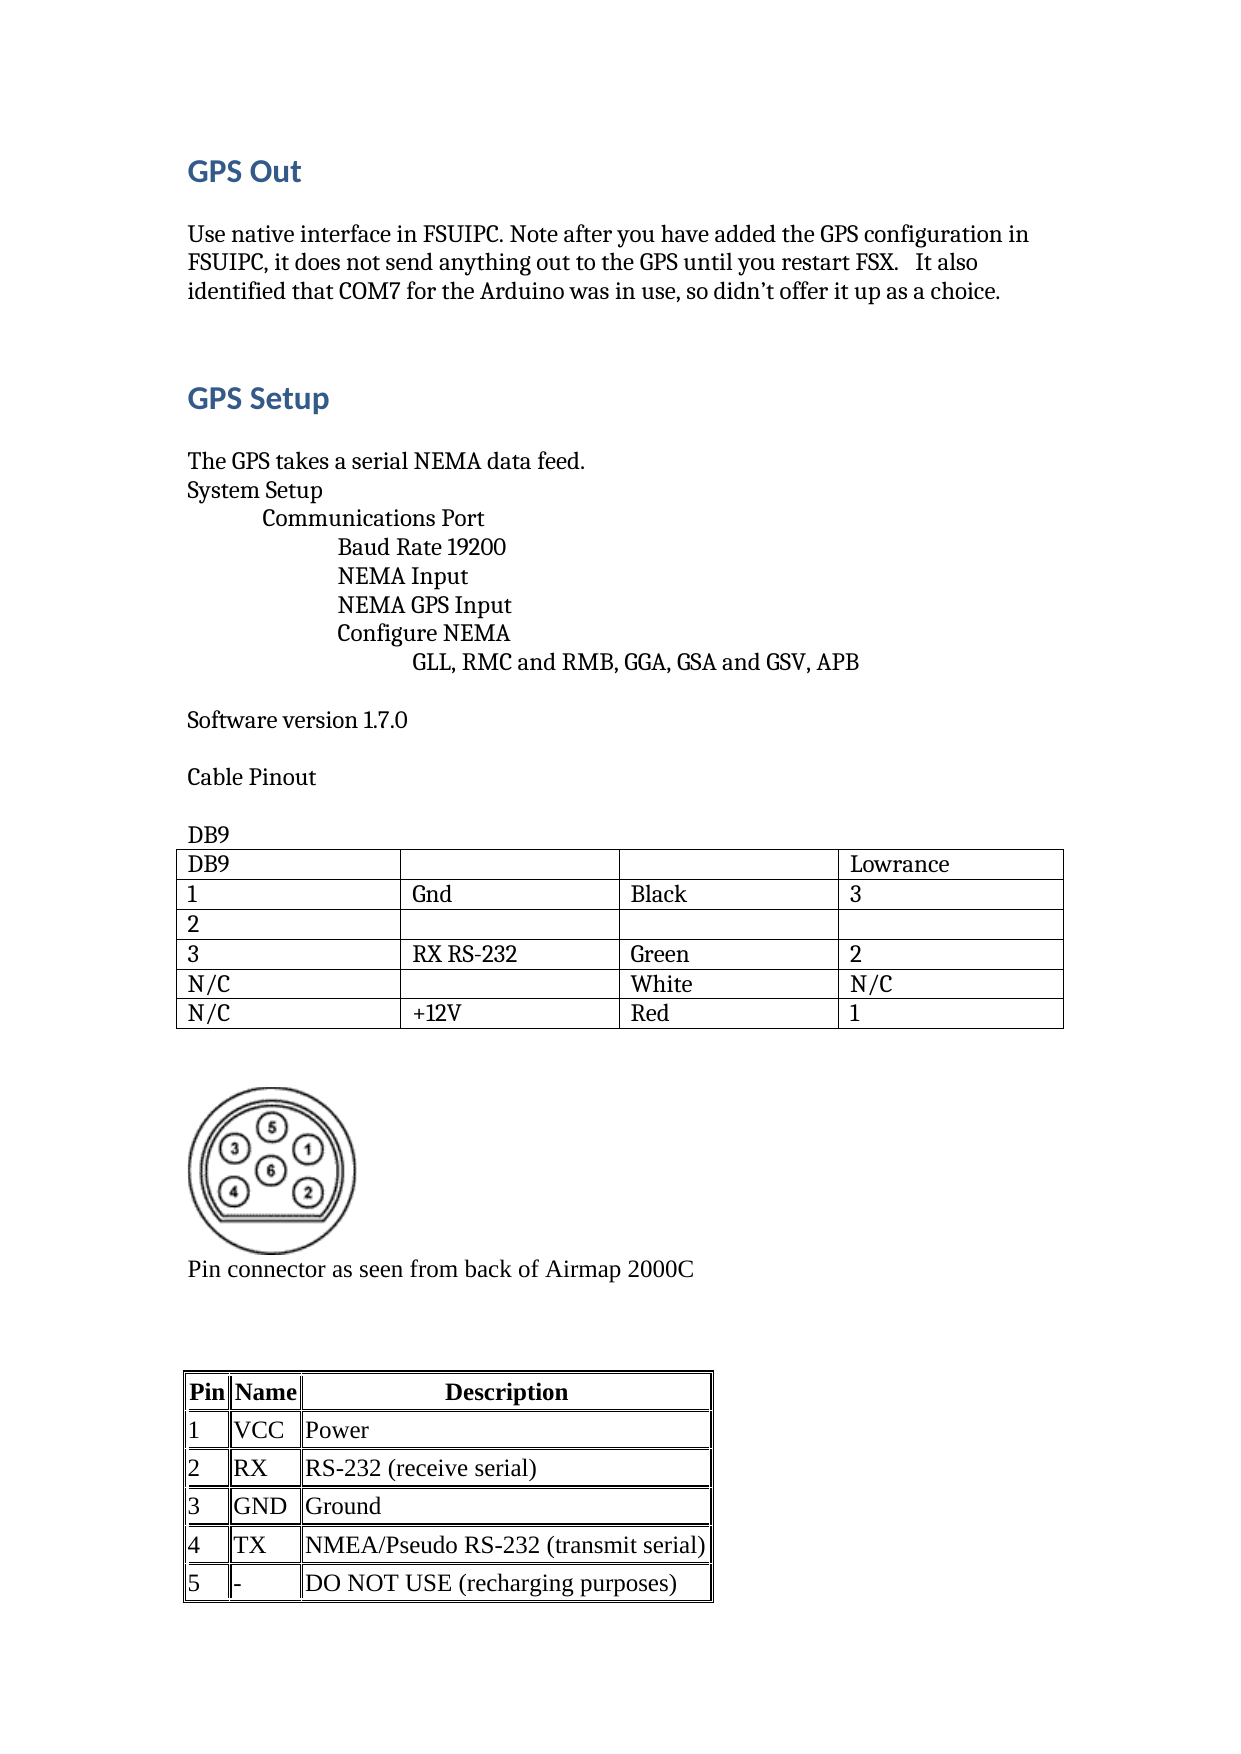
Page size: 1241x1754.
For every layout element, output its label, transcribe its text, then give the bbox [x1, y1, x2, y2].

table_cell N/C [177, 999, 400, 1028]
table_cell GND [232, 1489, 300, 1523]
table_cell 5 [184, 1562, 230, 1600]
table_cell [839, 910, 1063, 939]
table_cell White [620, 970, 838, 998]
table_header Description [302, 1374, 710, 1409]
table_cell [401, 910, 619, 939]
table_cell 2 [177, 910, 400, 939]
table_header Lowrance [839, 850, 1063, 879]
table_header DB9 [177, 850, 400, 879]
subtitle GPS Out [187, 150, 1053, 191]
table_cell 1 [839, 999, 1063, 1028]
table_cell 1 [184, 1409, 230, 1447]
table_cell RX [232, 1450, 300, 1485]
table_cell RX RS-232 [401, 940, 619, 968]
table_cell [401, 970, 619, 998]
table_cell 2 [839, 940, 1063, 968]
subtitle GPS Setup [187, 377, 1053, 418]
text NEMA Input [187, 562, 1053, 591]
table_header Name [230, 1374, 302, 1409]
table_header [401, 850, 619, 879]
table_cell N/C [177, 970, 400, 998]
text The GPS takes a serial NEMA data feed. [187, 447, 1053, 476]
table_cell RS-232 (receive serial) [302, 1447, 712, 1485]
table_cell Power [302, 1409, 712, 1447]
text Baud Rate 19200 [187, 533, 1053, 562]
table_cell Black [620, 880, 838, 909]
text NEMA GPS Input [187, 591, 1053, 619]
table_cell N/C [839, 970, 1063, 998]
text System Setup [187, 476, 1053, 504]
table_cell Ground [303, 1485, 711, 1523]
text DB9 [187, 821, 1053, 849]
table_cell 3 [177, 940, 400, 968]
table_cell +12V [401, 999, 619, 1028]
text Communications Port [187, 504, 1053, 533]
table_cell DO NOT USE (recharging purposes) [302, 1562, 712, 1600]
table_cell 3 [186, 1485, 228, 1523]
table_cell 2 [184, 1447, 230, 1485]
table_cell - [230, 1565, 302, 1600]
table_cell 3 [839, 880, 1063, 909]
table_cell Gnd [401, 880, 619, 909]
text Configure NEMA [187, 619, 1053, 648]
text Use native interface in FSUIPC. Note after you have added the GPS configuration in FSUIPC, it does not send anything out to the GPS until you restart FSX. It also identified that COM7 for the Arduino was in use, so didn’t offer it up as a choice. [187, 219, 1053, 306]
text Cable Pinout [187, 763, 1053, 792]
table_cell Red [620, 999, 838, 1028]
picture [187, 1087, 357, 1255]
table_header [620, 850, 838, 879]
text Software version 1.7.0 [187, 706, 1053, 734]
table_cell 4 [186, 1523, 228, 1562]
table_cell NMEA/Pseudo RS-232 (transmit serial) [303, 1523, 711, 1562]
table_cell [620, 910, 838, 939]
text Pin connector as seen from back of Airmap 2000C [187, 1255, 1053, 1283]
text GLL, RMC and RMB, GGA, GSA and GSV, APB [187, 648, 1053, 677]
table_cell Green [620, 940, 838, 968]
table_cell 1 [177, 880, 400, 909]
table_header Pin [186, 1372, 230, 1409]
table_cell TX [232, 1527, 300, 1562]
table_cell VCC [232, 1412, 300, 1447]
